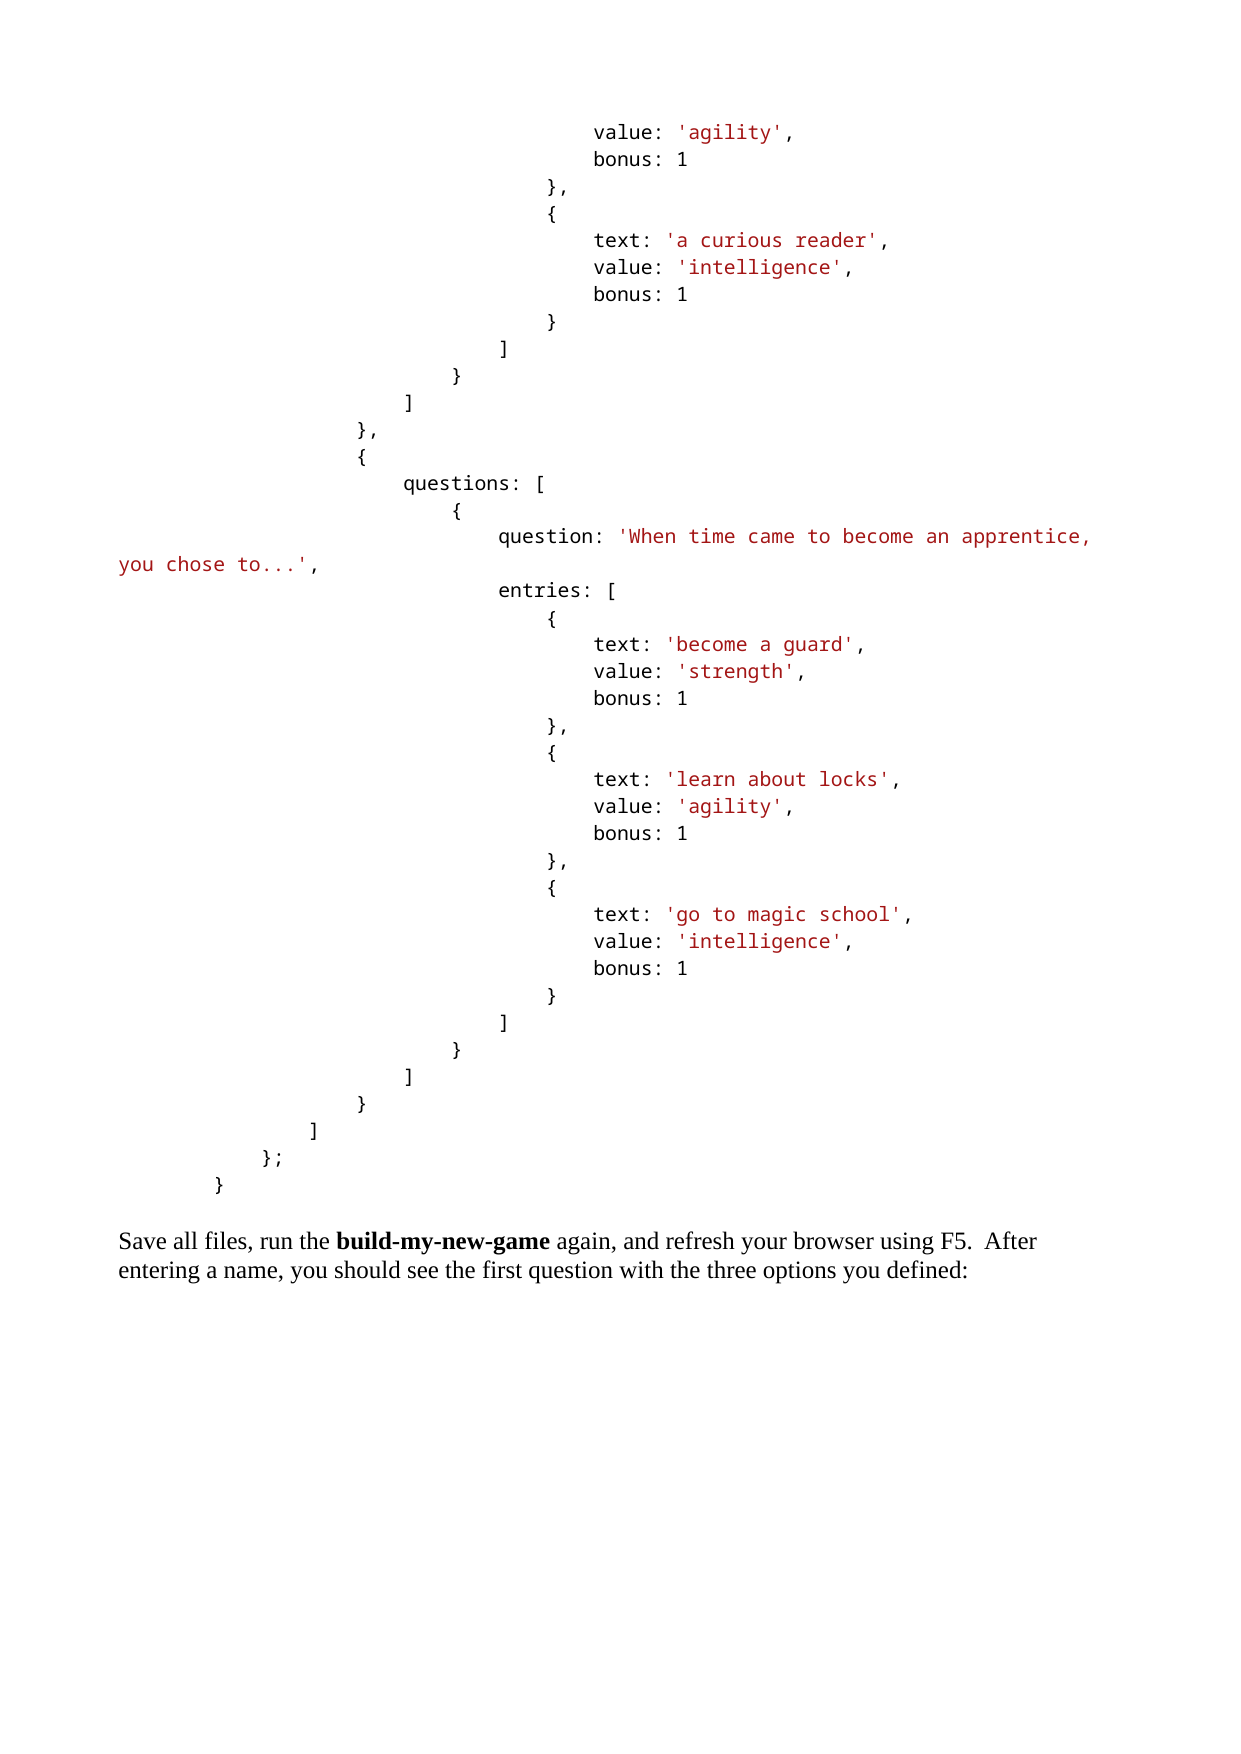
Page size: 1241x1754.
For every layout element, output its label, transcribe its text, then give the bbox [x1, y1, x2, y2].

text { [118, 739, 1122, 766]
text value: 'intelligence', [118, 253, 1122, 280]
text ] [118, 1008, 1122, 1035]
text }, [118, 712, 1122, 739]
text question: 'When time came to become an apprentice, you chose to...', [118, 523, 1122, 577]
text } [118, 981, 1122, 1008]
text bonus: 1 [118, 685, 1122, 712]
text { [118, 604, 1122, 631]
text ] [118, 1116, 1122, 1143]
text value: 'agility', [118, 118, 1122, 145]
text text: 'a curious reader', [118, 226, 1122, 253]
text ] [118, 334, 1122, 361]
text } [118, 361, 1122, 388]
text bonus: 1 [118, 145, 1122, 172]
text }, [118, 847, 1122, 873]
text } [118, 1170, 1122, 1197]
text }; [118, 1143, 1122, 1170]
text value: 'agility', [118, 793, 1122, 819]
text entries: [ [118, 577, 1122, 604]
text bonus: 1 [118, 819, 1122, 847]
text text: 'become a guard', [118, 631, 1122, 658]
text } [118, 1089, 1122, 1116]
text bonus: 1 [118, 954, 1122, 981]
text }, [118, 172, 1122, 199]
text { [118, 873, 1122, 901]
text { [118, 199, 1122, 226]
text }, [118, 415, 1122, 442]
text value: 'strength', [118, 658, 1122, 685]
text text: 'go to magic school', [118, 901, 1122, 927]
text } [118, 307, 1122, 334]
text questions: [ [118, 469, 1122, 496]
text { [118, 442, 1122, 469]
text ] [118, 388, 1122, 415]
text } [118, 1035, 1122, 1062]
text value: 'intelligence', [118, 927, 1122, 954]
text bonus: 1 [118, 280, 1122, 307]
text text: 'learn about locks', [118, 766, 1122, 793]
text { [118, 496, 1122, 523]
text Save all files, run the build-my-new-game again, and refresh your browser using F5. After entering a name, you should see the first question with the three options you defined: [118, 1226, 1122, 1283]
text ] [118, 1062, 1122, 1089]
